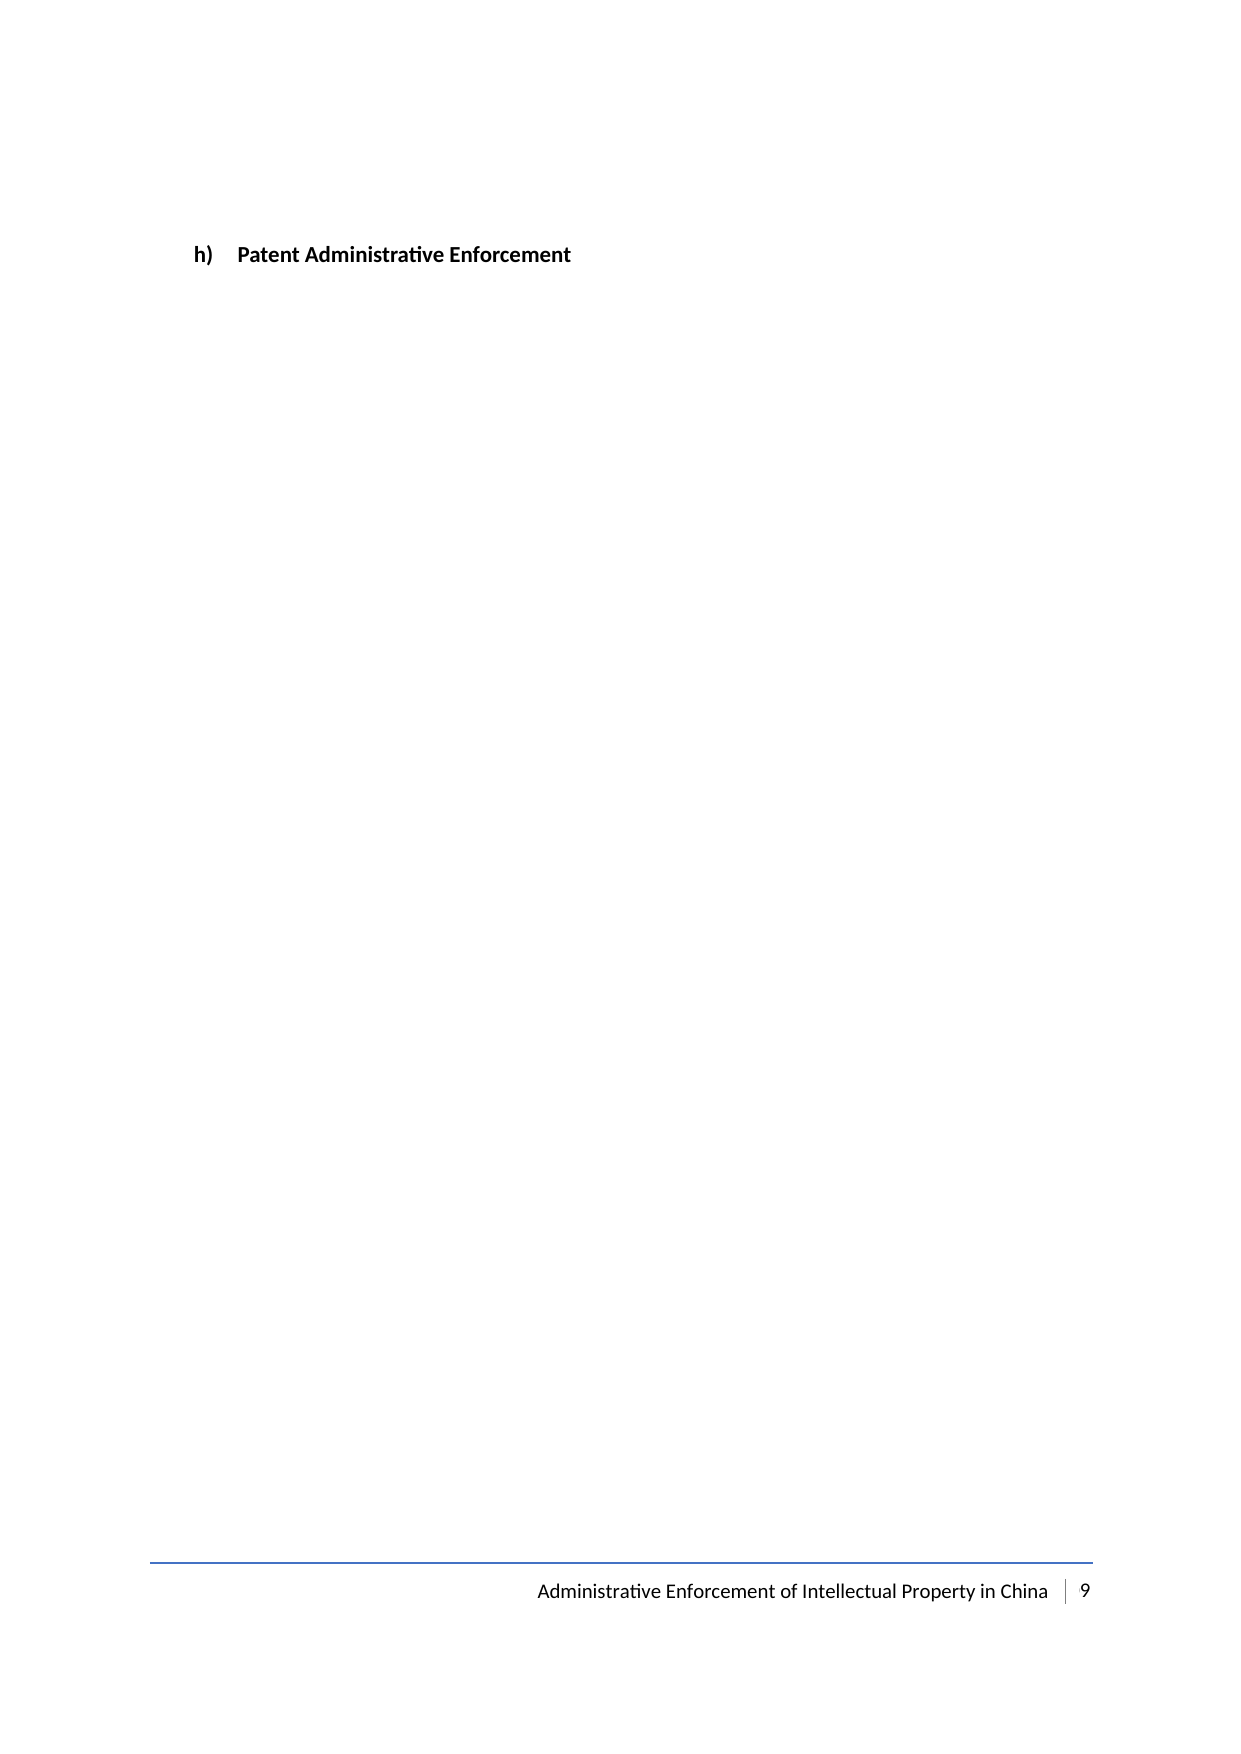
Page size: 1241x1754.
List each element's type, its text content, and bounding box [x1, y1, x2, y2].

list Patent Administrative Enforcement [194, 212, 1090, 275]
